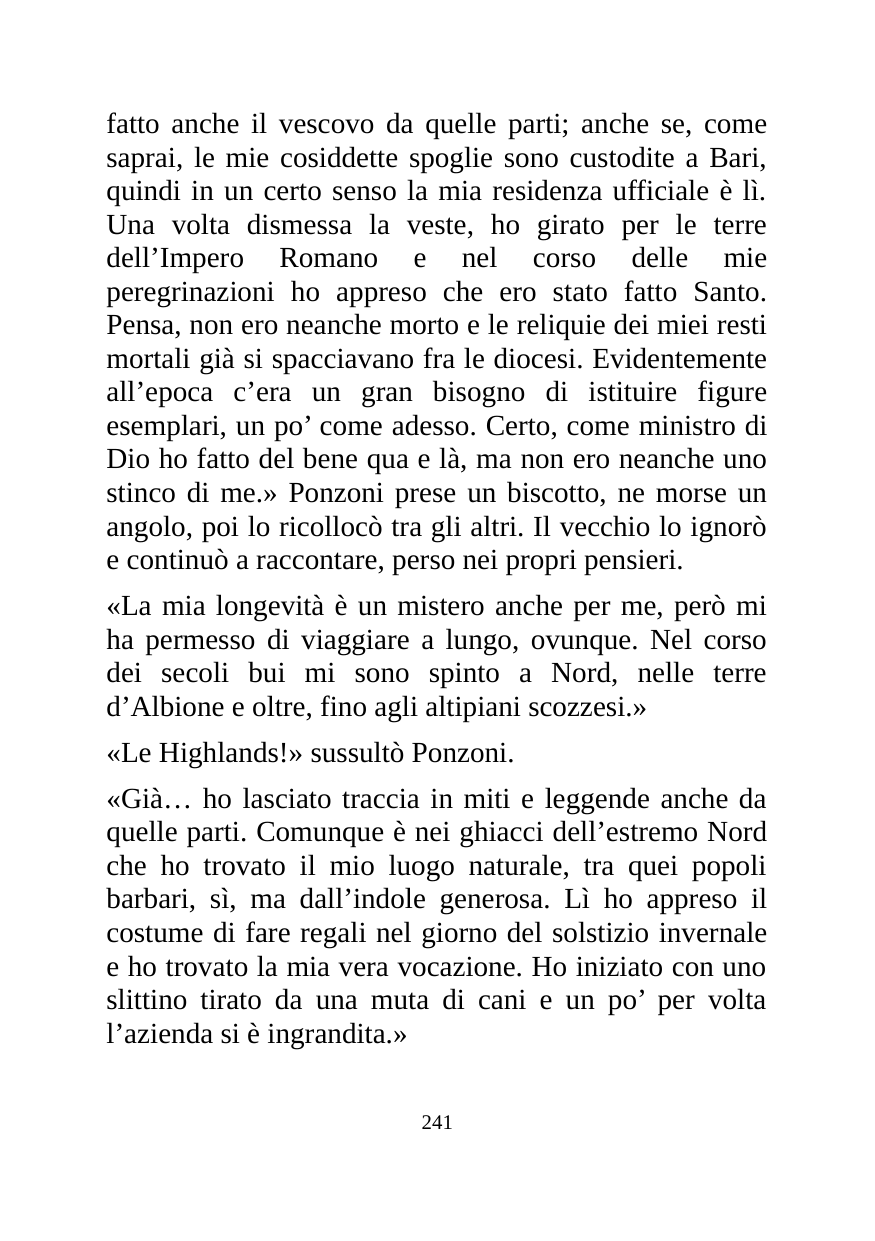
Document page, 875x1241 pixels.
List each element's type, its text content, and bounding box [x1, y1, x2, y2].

text «Già… ho lasciato traccia in miti e leggende anche da quelle parti. Comunque è nei ghiacci dell’estremo Nord che ho trovato il mio luogo naturale, tra quei popoli barbari, sì, ma dall’indole generosa. Lì ho appreso il costume di fare regali nel giorno del solstizio invernale e ho trovato la mia vera vocazione. Ho iniziato con uno slittino tirato da una muta di cani e un po’ per volta l’azienda si è ingrandita.» [106, 781, 768, 1049]
text «La mia longevità è un mistero anche per me, però mi ha permesso di viaggiare a lungo, ovunque. Nel corso dei secoli bui mi sono spinto a Nord, nelle terre d’Albione e oltre, fino agli altipiani scozzesi.» [106, 588, 768, 722]
text «Le Highlands!» sussultò Ponzoni. [106, 735, 768, 768]
text fatto anche il vescovo da quelle parti; anche se, come saprai, le mie cosiddette spoglie sono custodite a Bari, quindi in un certo senso la mia residenza ufficiale è lì. Una volta dismessa la veste, ho girato per le terre dell’Impero Romano e nel corso delle mie peregrinazioni ho appreso che ero stato fatto Santo. Pensa, non ero neanche morto e le reliquie dei miei resti mortali già si spacciavano fra le diocesi. Evidentemente all’epoca c’era un gran bisogno di istituire figure esemplari, un po’ come adesso. Certo, come ministro di Dio ho fatto del bene qua e là, ma non ero neanche uno stinco di me.» Ponzoni prese un biscotto, ne morse un angolo, poi lo ricollocò tra gli altri. Il vecchio lo ignorò e continuò a raccontare, perso nei propri pensieri. [106, 106, 768, 576]
